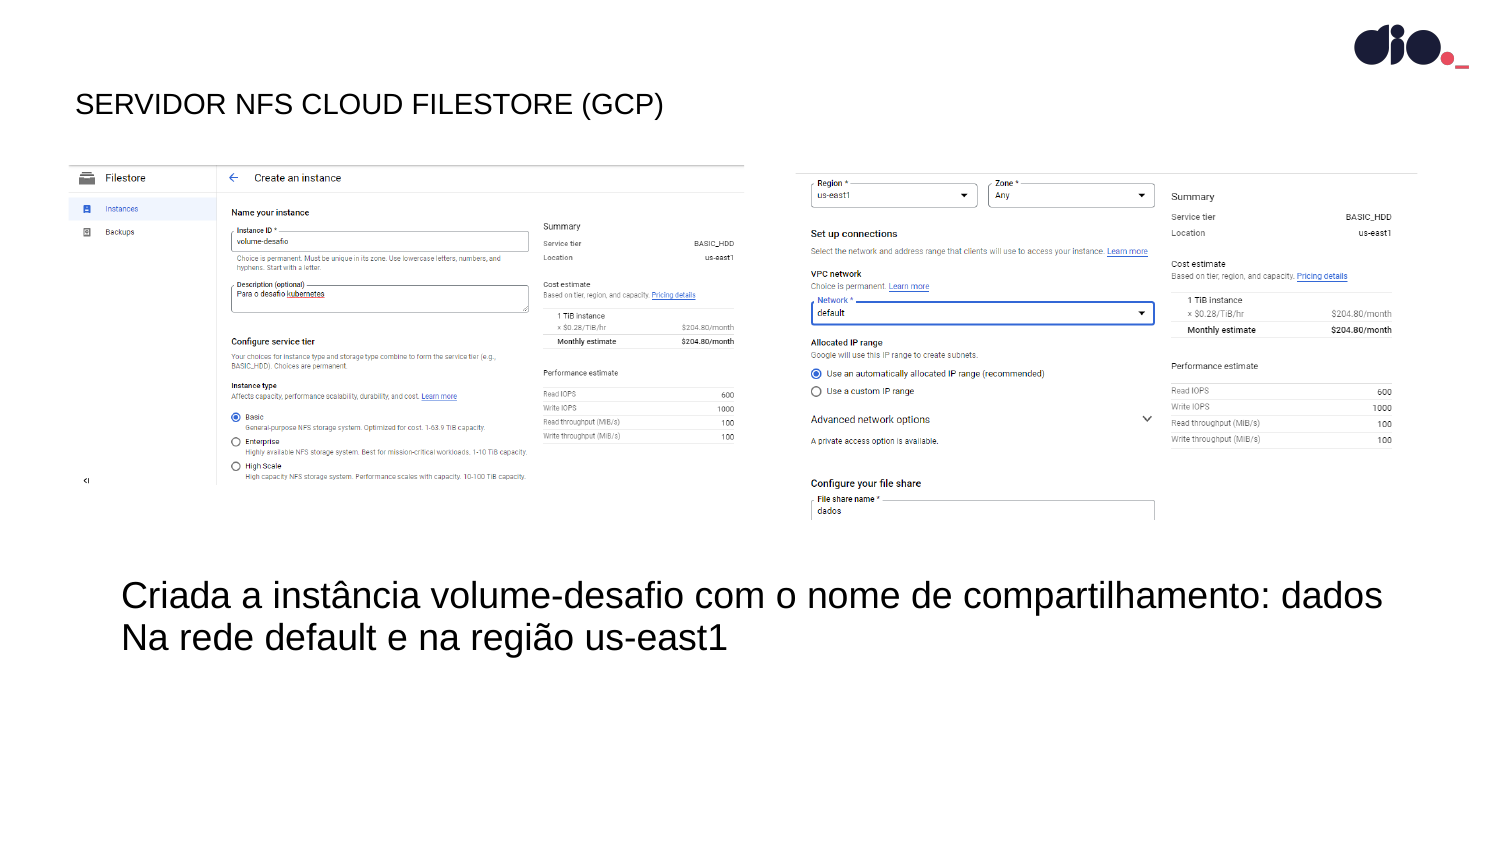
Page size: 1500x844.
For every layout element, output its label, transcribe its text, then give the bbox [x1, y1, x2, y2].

picture [1339, 15, 1479, 78]
picture [68, 165, 745, 485]
title SERVIDOR NFS CLOUD FILESTORE (GCP) [75, 33, 1425, 175]
text_box Criada a instância volume-desafio com o nome de compartilhamento: dados Na rede default e na região us-east1 [106, 566, 1418, 708]
picture [795, 165, 1418, 520]
